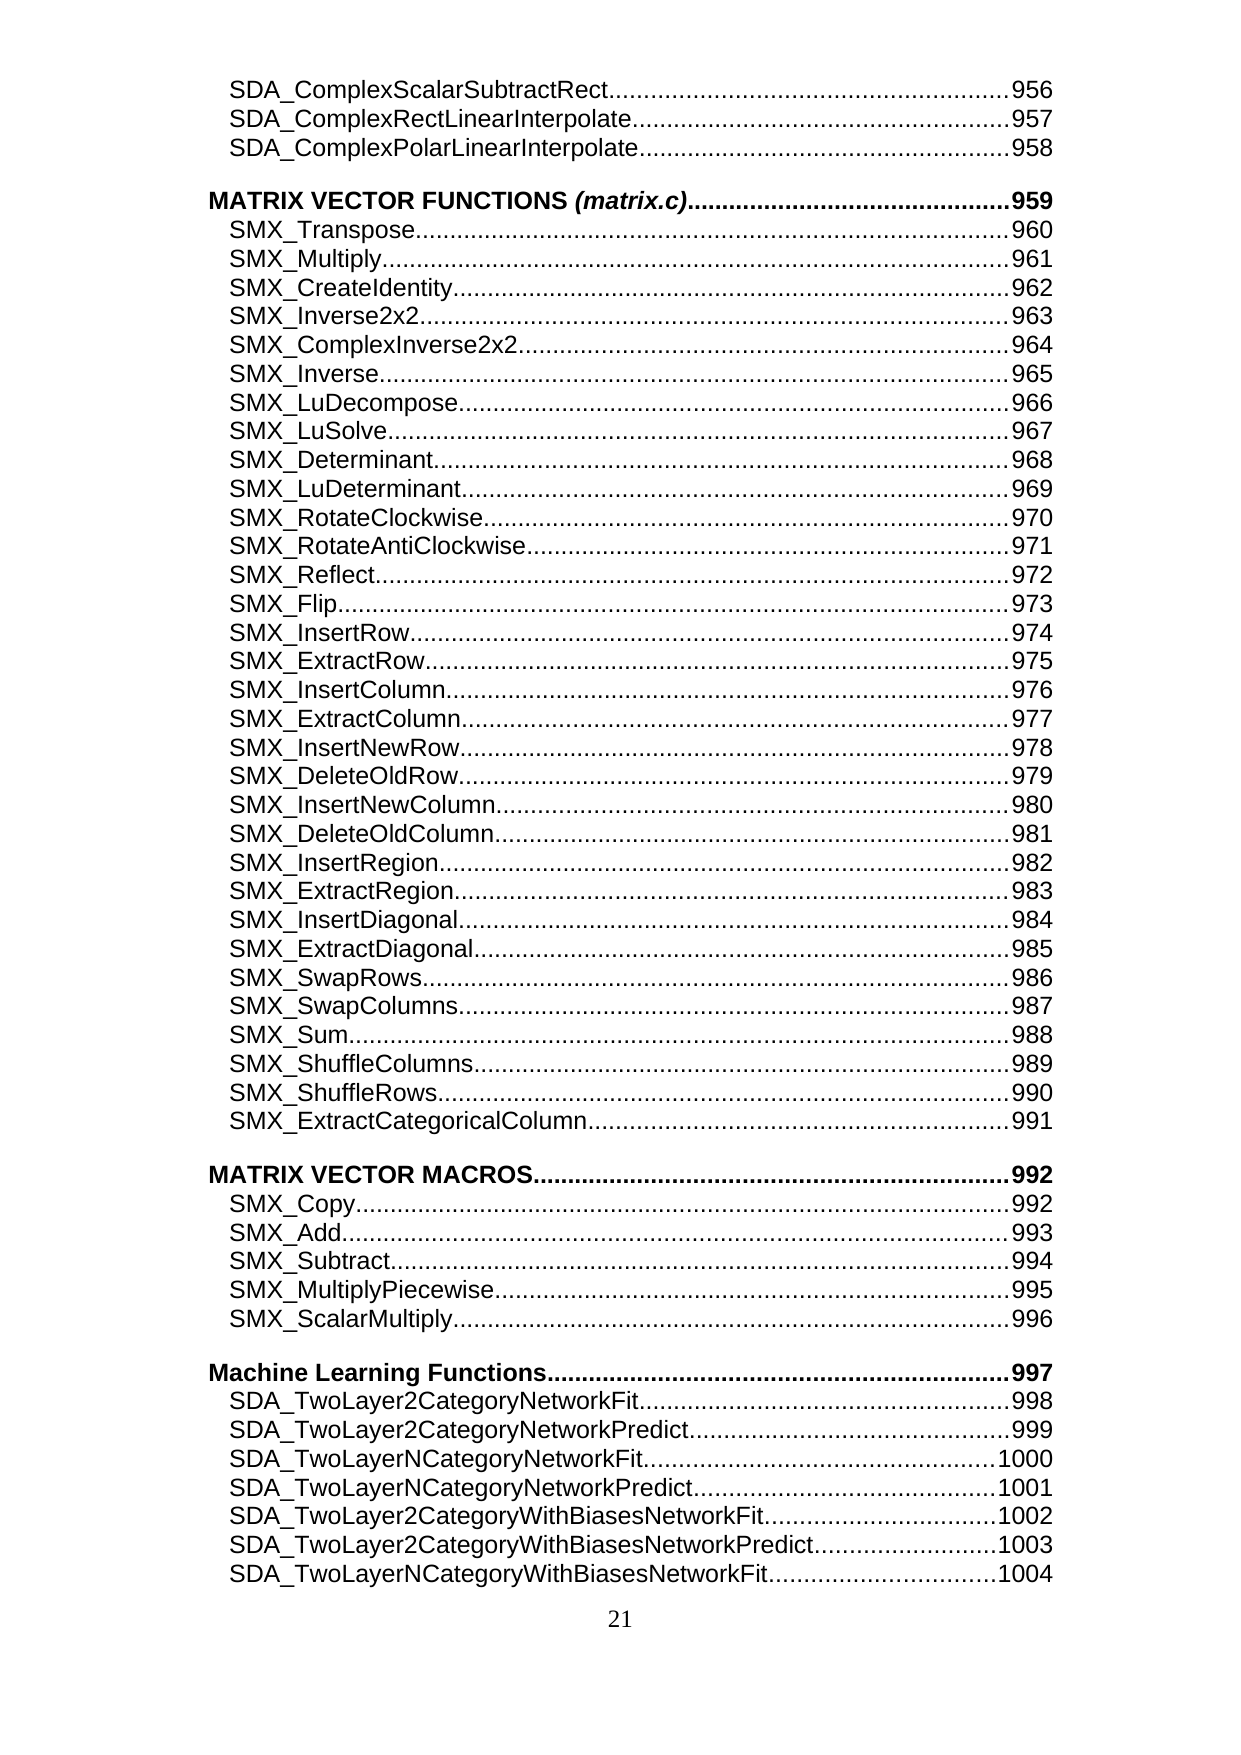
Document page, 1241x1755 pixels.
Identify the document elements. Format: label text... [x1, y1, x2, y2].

text SMX_LuDeterminant 969 [229, 474, 1053, 502]
text SDA_TwoLayer2CategoryNetworkFit 998 [229, 1386, 1053, 1415]
text SMX_RotateClockwise 970 [229, 502, 1053, 531]
text SMX_ExtractCategoricalColumn 991 [229, 1106, 1053, 1135]
text SMX_ComplexInverse2x2 964 [229, 330, 1053, 359]
text SMX_DeleteOldColumn 981 [229, 819, 1053, 847]
text SDA_ComplexScalarSubtractRect 956 [229, 75, 1053, 104]
text SDA_TwoLayer2CategoryWithBiasesNetworkPredict 1003 [229, 1530, 1053, 1559]
text SMX_Sum 988 [229, 1020, 1053, 1049]
text SMX_ScalarMultiply 996 [229, 1304, 1053, 1332]
text SDA_ComplexRectLinearInterpolate 957 [229, 104, 1053, 132]
text SMX_InsertDiagonal 984 [229, 905, 1053, 934]
text SMX_Subtract 994 [229, 1246, 1053, 1275]
text SMX_ShuffleColumns 989 [229, 1049, 1053, 1077]
text SMX_Flip 973 [229, 589, 1053, 617]
text SMX_ShuffleRows 990 [229, 1077, 1053, 1106]
text SDA_TwoLayerNCategoryNetworkPredict 1001 [229, 1472, 1053, 1501]
text MATRIX VECTOR FUNCTIONS (matrix.c) 959 [208, 186, 1053, 215]
text SMX_Add 993 [229, 1217, 1053, 1246]
text SMX_SwapColumns 987 [229, 991, 1053, 1020]
text SMX_LuDecompose 966 [229, 387, 1053, 416]
text SMX_Inverse 965 [229, 359, 1053, 387]
text SMX_ExtractColumn 977 [229, 704, 1053, 732]
text SDA_TwoLayer2CategoryWithBiasesNetworkFit 1002 [229, 1501, 1053, 1530]
text SMX_InsertColumn 976 [229, 675, 1053, 704]
text SDA_ComplexPolarLinearInterpolate 958 [229, 132, 1053, 161]
text SMX_Multiply 961 [229, 244, 1053, 272]
text SMX_InsertNewColumn 980 [229, 790, 1053, 819]
text SMX_MultiplyPiecewise 995 [229, 1275, 1053, 1304]
text SMX_RotateAntiClockwise 971 [229, 531, 1053, 560]
text SMX_Copy 992 [229, 1189, 1053, 1217]
text SMX_InsertRegion 982 [229, 847, 1053, 876]
text MATRIX VECTOR MACROS 992 [208, 1160, 1053, 1189]
text SMX_ExtractDiagonal 985 [229, 934, 1053, 962]
text SMX_LuSolve 967 [229, 416, 1053, 445]
text SMX_SwapRows 986 [229, 962, 1053, 991]
text SMX_Determinant 968 [229, 445, 1053, 474]
text SMX_InsertNewRow 978 [229, 732, 1053, 761]
text SMX_ExtractRegion 983 [229, 876, 1053, 905]
text SMX_CreateIdentity 962 [229, 272, 1053, 301]
text SMX_Transpose 960 [229, 215, 1053, 244]
text SMX_InsertRow 974 [229, 617, 1053, 646]
text SDA_TwoLayer2CategoryNetworkPredict 999 [229, 1415, 1053, 1444]
text SDA_TwoLayerNCategoryWithBiasesNetworkFit 1004 [229, 1559, 1053, 1587]
text Machine Learning Functions 997 [208, 1357, 1053, 1386]
text SMX_DeleteOldRow 979 [229, 761, 1053, 790]
text SMX_Reflect 972 [229, 560, 1053, 589]
text SMX_ExtractRow 975 [229, 646, 1053, 675]
text SMX_Inverse2x2 963 [229, 301, 1053, 330]
text SDA_TwoLayerNCategoryNetworkFit 1000 [229, 1444, 1053, 1472]
